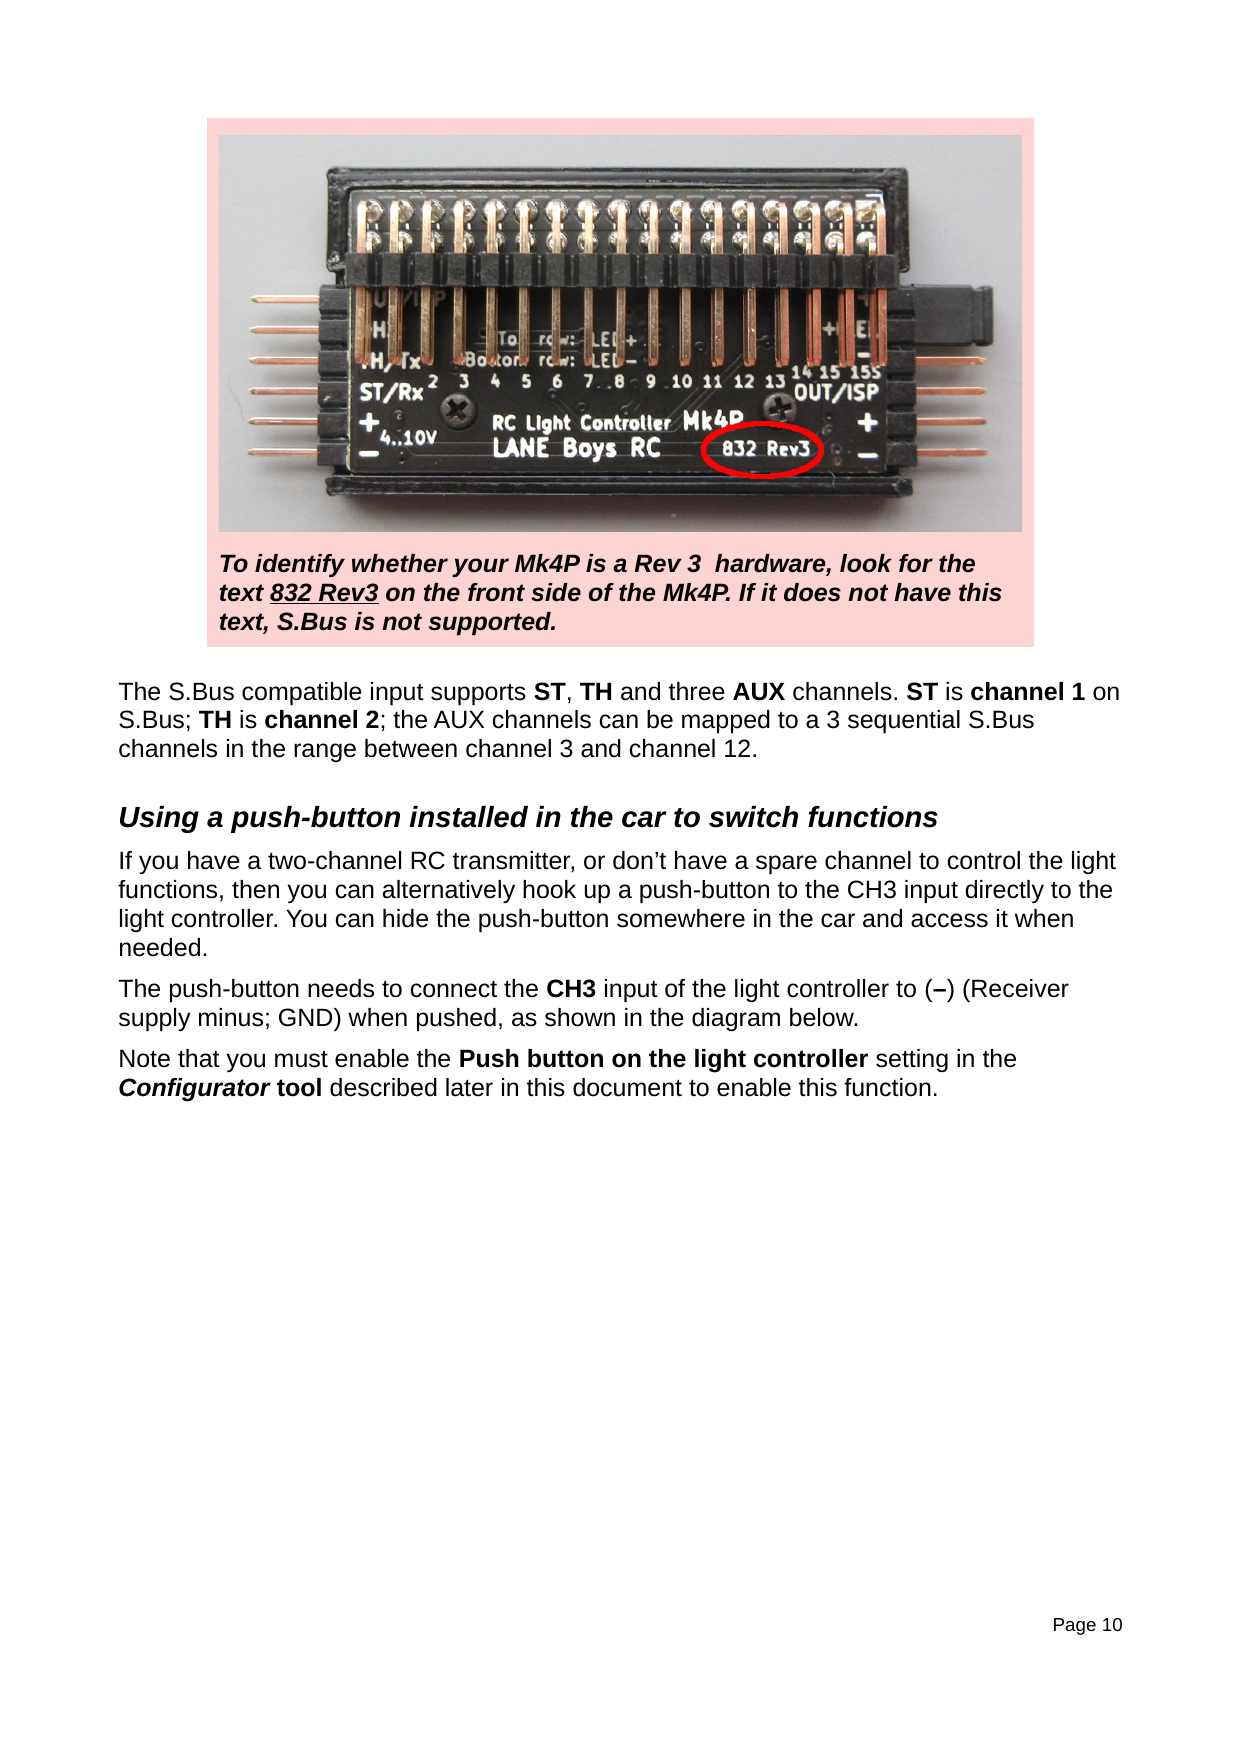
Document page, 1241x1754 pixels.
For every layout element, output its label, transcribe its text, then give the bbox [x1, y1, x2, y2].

text To identify whether your Mk4P is a Rev 3 hardware, look for the text 832 Rev3 on the front side of the Mk4P. If it does not have this text, S.Bus is not supported. [207, 118, 1034, 647]
text Note that you must enable the Push button on the light controller setting in the Configurator tool described later in this document to enable this function. [118, 1044, 1122, 1101]
text The push-button needs to connect the CH3 input of the light controller to (–) (Receiver supply minus; GND) when pushed, as shown in the diagram below. [118, 974, 1122, 1031]
text The S.Bus compatible input supports ST, TH and three AUX channels. ST is channel 1 on S.Bus; TH is channel 2; the AUX channels can be mapped to a 3 sequential S.Bus channels in the range between channel 3 and channel 12. [118, 677, 1122, 763]
subtitle Using a push-button installed in the car to switch functions [118, 800, 1122, 834]
text If you have a two-channel RC transmitter, or don’t have a spare channel to control the light functions, then you can alternatively hook up a push-button to the CH3 input directly to the light controller. You can hide the push-button somewhere in the car and access it when needed. [118, 846, 1122, 961]
picture [218, 135, 1023, 532]
